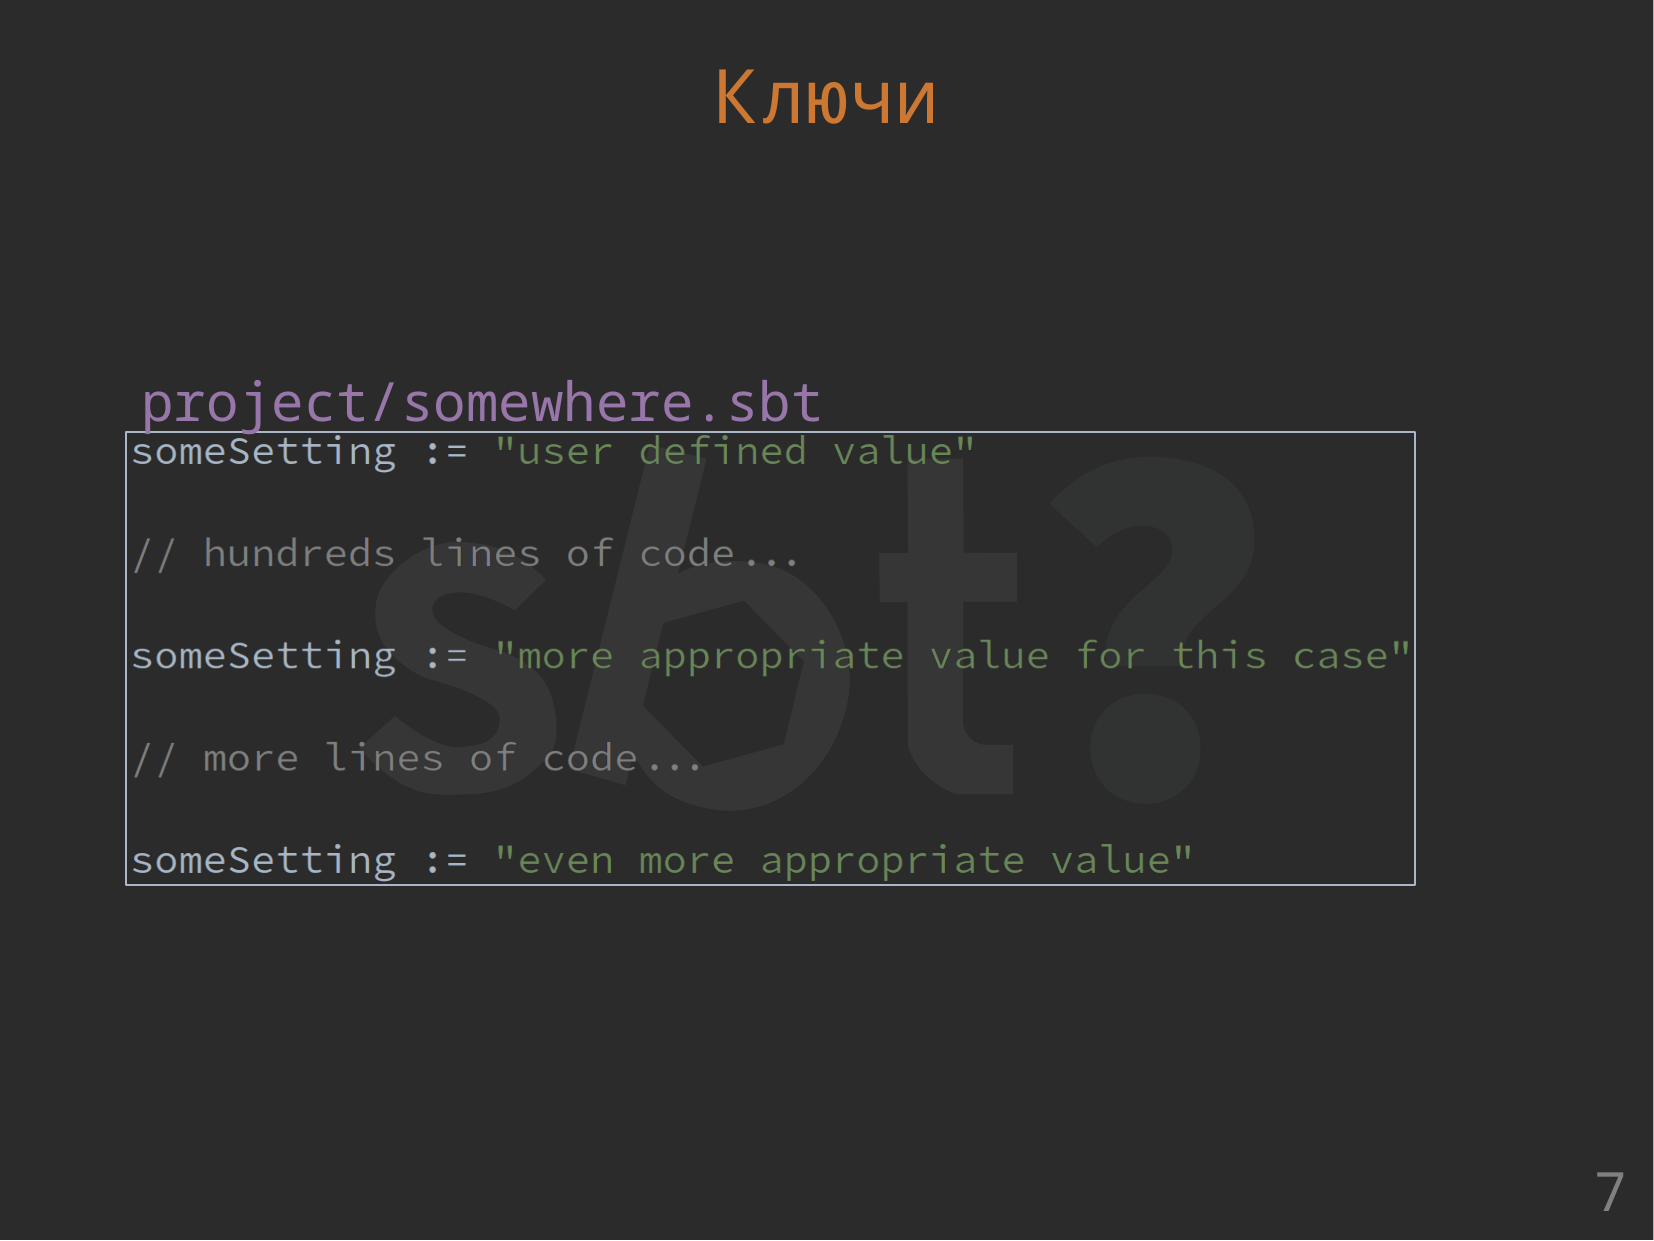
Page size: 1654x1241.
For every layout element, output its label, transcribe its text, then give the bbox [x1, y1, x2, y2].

text_box project/somewhere.sbt [126, 355, 1427, 440]
text_box 7 [1287, 1145, 1642, 1229]
text_box Ключи [295, 35, 1359, 145]
picture [126, 440, 1415, 885]
